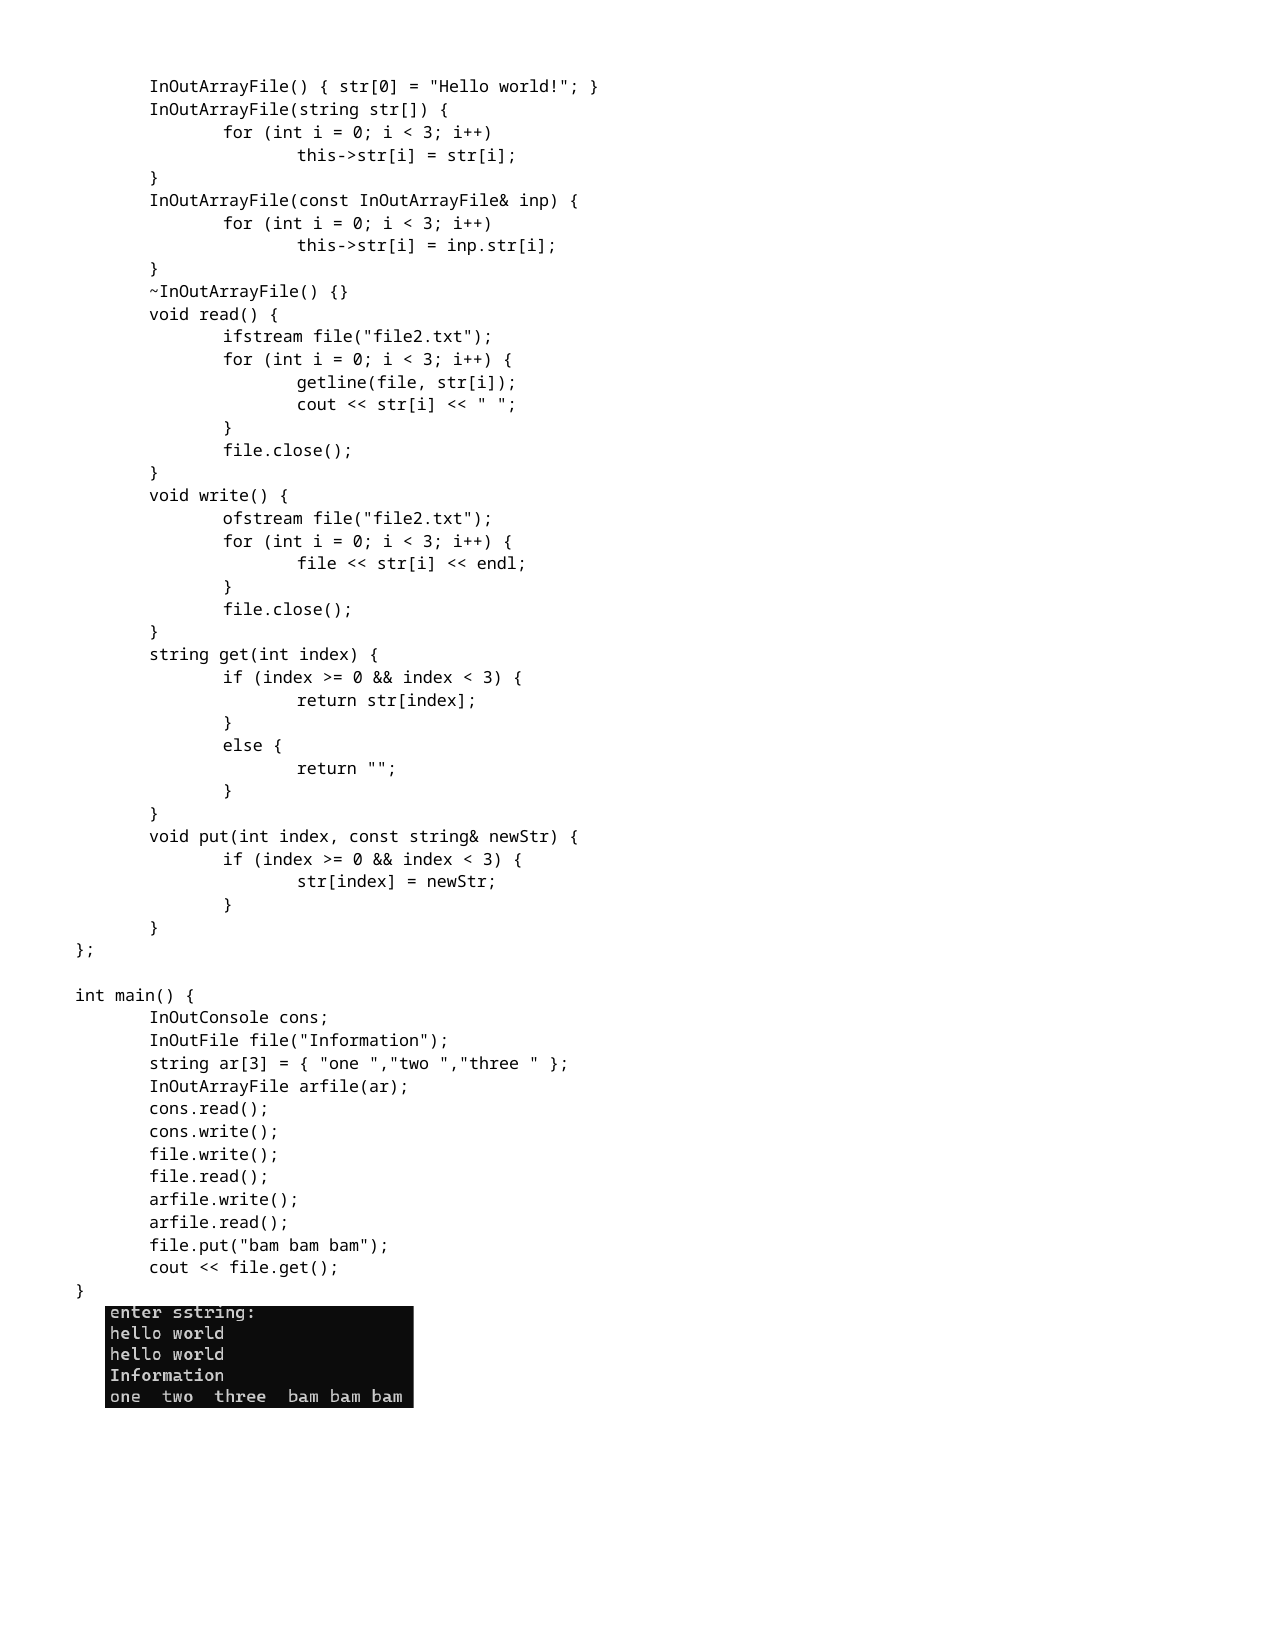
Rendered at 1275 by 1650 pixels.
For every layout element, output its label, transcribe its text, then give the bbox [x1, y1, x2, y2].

text string get(int index) { [75, 643, 1200, 665]
text } [75, 779, 1200, 802]
text return ""; [75, 756, 1200, 779]
text file.close(); [75, 597, 1200, 620]
text InOutConsole cons; [75, 1006, 1200, 1029]
text } [75, 915, 1200, 938]
text InOutArrayFile arfile(ar); [75, 1074, 1200, 1097]
text return str[index]; [75, 688, 1200, 711]
text }; [75, 938, 1200, 961]
text } [75, 416, 1200, 438]
text for (int i = 0; i < 3; i++) { [75, 529, 1200, 552]
text void read() { [75, 302, 1200, 325]
text for (int i = 0; i < 3; i++) { [75, 347, 1200, 370]
text } [75, 166, 1200, 188]
text arfile.read(); [75, 1210, 1200, 1233]
text } [75, 802, 1200, 824]
text this->str[i] = str[i]; [75, 143, 1200, 166]
text } [75, 1278, 1200, 1301]
text ifstream file("file2.txt"); [75, 325, 1200, 347]
text file.read(); [75, 1165, 1200, 1188]
text this->str[i] = inp.str[i]; [75, 234, 1200, 257]
text } [75, 257, 1200, 279]
text file.close(); [75, 438, 1200, 461]
text if (index >= 0 && index < 3) { [75, 665, 1200, 688]
text for (int i = 0; i < 3; i++) [75, 120, 1200, 143]
text cons.write(); [75, 1119, 1200, 1142]
text getline(file, str[i]); [75, 370, 1200, 393]
text arfile.write(); [75, 1188, 1200, 1210]
text void put(int index, const string& newStr) { [75, 824, 1200, 847]
text InOutArrayFile(string str[]) { [75, 98, 1200, 120]
text string ar[3] = { "one ","two ","three " }; [75, 1051, 1200, 1074]
text ~InOutArrayFile() {} [75, 279, 1200, 302]
text InOutArrayFile() { str[0] = "Hello world!"; } [75, 75, 1200, 98]
text cout << file.get(); [75, 1256, 1200, 1278]
text } [75, 711, 1200, 733]
text file.write(); [75, 1142, 1200, 1165]
text } [75, 574, 1200, 597]
text cons.read(); [75, 1097, 1200, 1119]
text InOutFile file("Information"); [75, 1029, 1200, 1051]
text cout << str[i] << " "; [75, 393, 1200, 416]
text } [75, 461, 1200, 484]
text else { [75, 733, 1200, 756]
text file << str[i] << endl; [75, 552, 1200, 574]
text } [75, 620, 1200, 643]
text } [75, 892, 1200, 915]
text InOutArrayFile(const InOutArrayFile& inp) { [75, 188, 1200, 211]
text ofstream file("file2.txt"); [75, 506, 1200, 529]
text int main() { [75, 983, 1200, 1006]
text void write() { [75, 484, 1200, 506]
text for (int i = 0; i < 3; i++) [75, 211, 1200, 234]
text if (index >= 0 && index < 3) { [75, 847, 1200, 870]
text file.put("bam bam bam"); [75, 1233, 1200, 1256]
text str[index] = newStr; [75, 870, 1200, 892]
